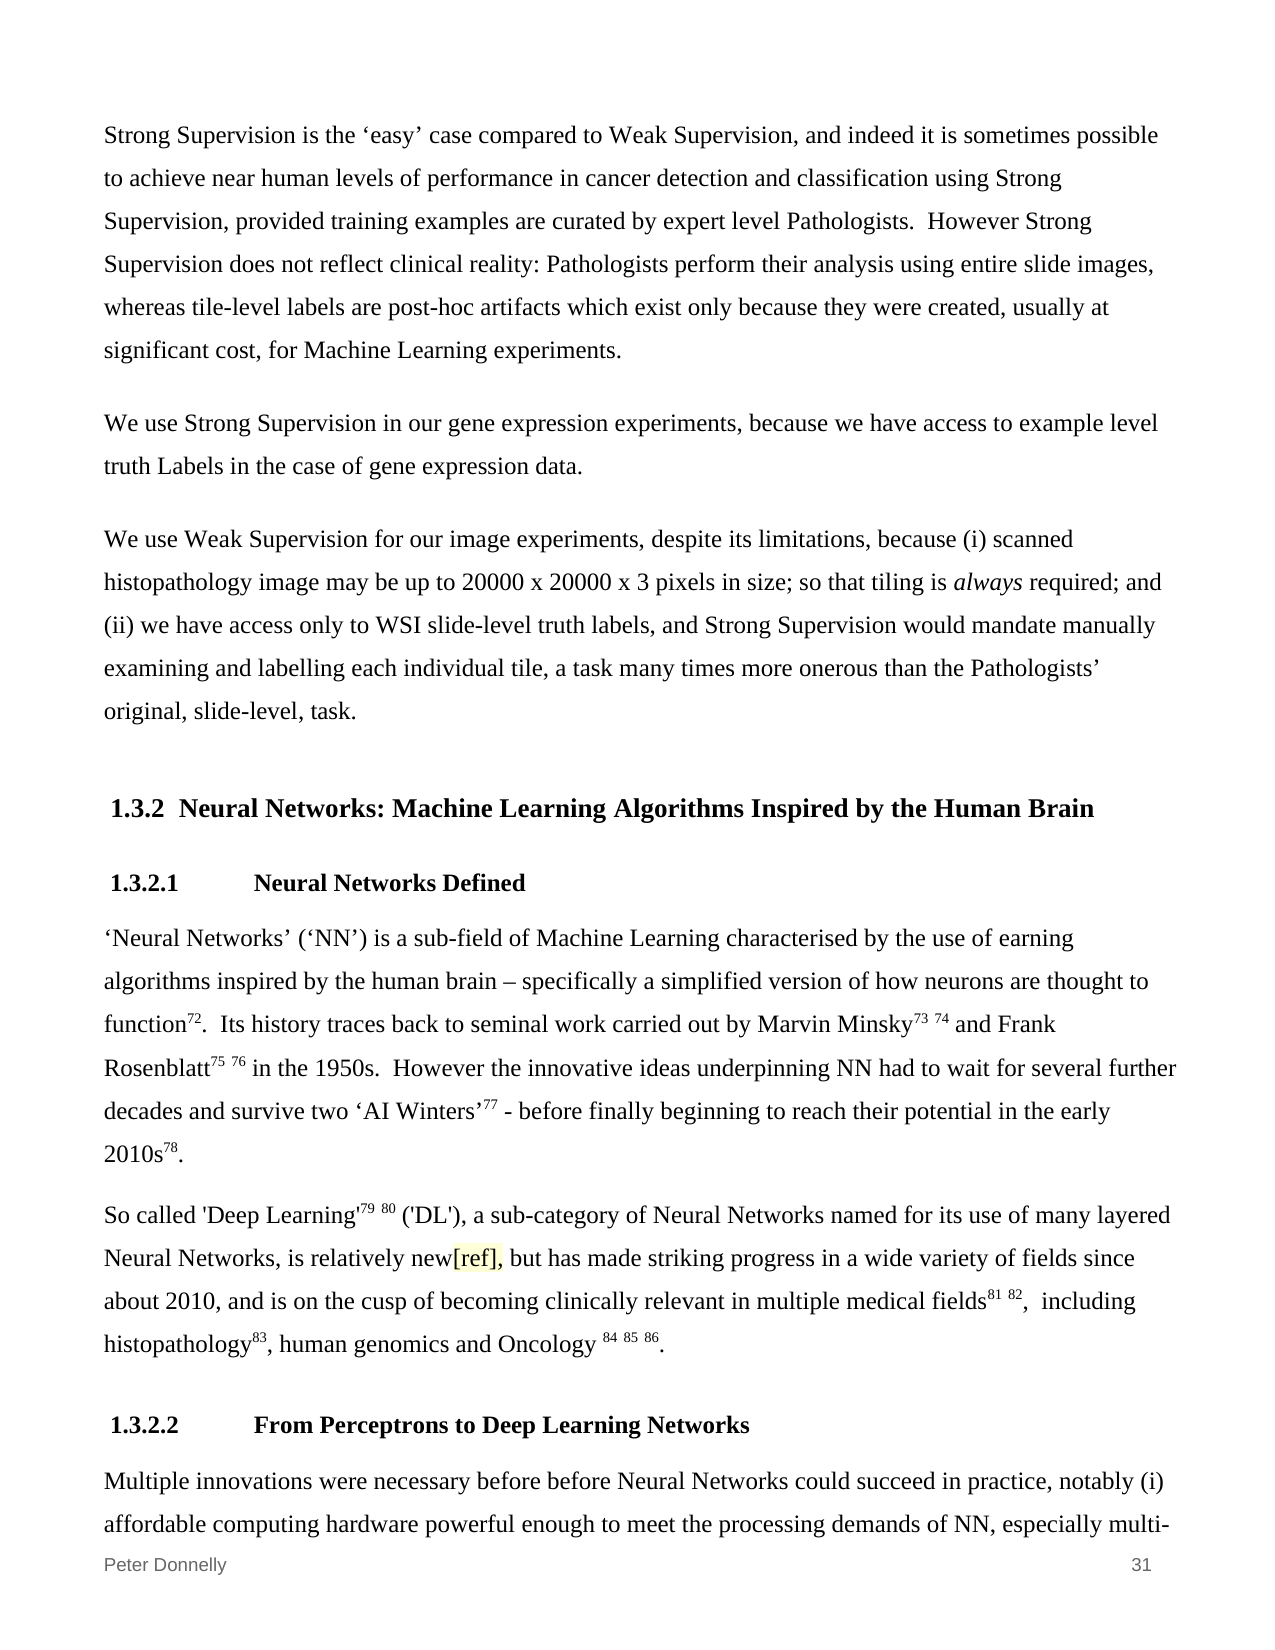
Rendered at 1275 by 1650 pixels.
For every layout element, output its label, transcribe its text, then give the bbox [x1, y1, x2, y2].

subtitle Neural Networks Defined [103, 868, 1181, 897]
text We use Weak Supervision for our image experiments, despite its limitations, because (i) scanned histopathology image may be up to 20000 x 20000 x 3 pixels in size; so that tiling is always required; and (ii) we have access only to WSI slide-level truth labels, and Strong Supervision would mandate manually examining and labelling each individual tile, a task many times more onerous than the Pathologists’ original, slide-level, task. [103, 524, 1181, 725]
text Multiple innovations were necessary before before Neural Networks could succeed in practice, notably (i) affordable computing hardware powerful enough to meet the processing demands of NN, especially multi- [103, 1466, 1181, 1538]
text ‘Neural Networks’ (‘NN’) is a sub-field of Machine Learning characterised by the use of earning algorithms inspired by the human brain – specifically a simplified version of how neurons are thought to function. Its history traces back to seminal work carried out by Marvin Minsky and Frank Rosenblatt in the 1950s. However the innovative ideas underpinning NN had to wait for several further decades and survive two ‘AI Winters’ - before finally beginning to reach their potential in the early 2010s. [103, 923, 1181, 1168]
text Strong Supervision is the ‘easy’ case compared to Weak Supervision, and indeed it is sometimes possible to achieve near human levels of performance in cancer detection and classification using Strong Supervision, provided training examples are curated by expert level Pathologists. However Strong Supervision does not reflect clinical reality: Pathologists perform their analysis using entire slide images, whereas tile-level labels are post-hoc artifacts which exist only because they were created, usually at significant cost, for Machine Learning experiments. [103, 120, 1181, 364]
text So called 'Deep Learning' ('DL'), a sub-category of Neural Networks named for its use of many layered Neural Networks, is relatively new[ref], but has made striking progress in a wide variety of fields since about 2010, and is on the cusp of becoming clinically relevant in multiple medical fields , including histopathology, human genomics and Oncology . [103, 1200, 1181, 1358]
text We use Strong Supervision in our gene expression experiments, because we have access to example level truth Labels in the case of gene expression data. [103, 408, 1181, 480]
subtitle Neural Networks: Machine Learning Algorithms Inspired by the Human Brain [103, 792, 1181, 824]
subtitle From Perceptrons to Deep Learning Networks [103, 1411, 1181, 1439]
